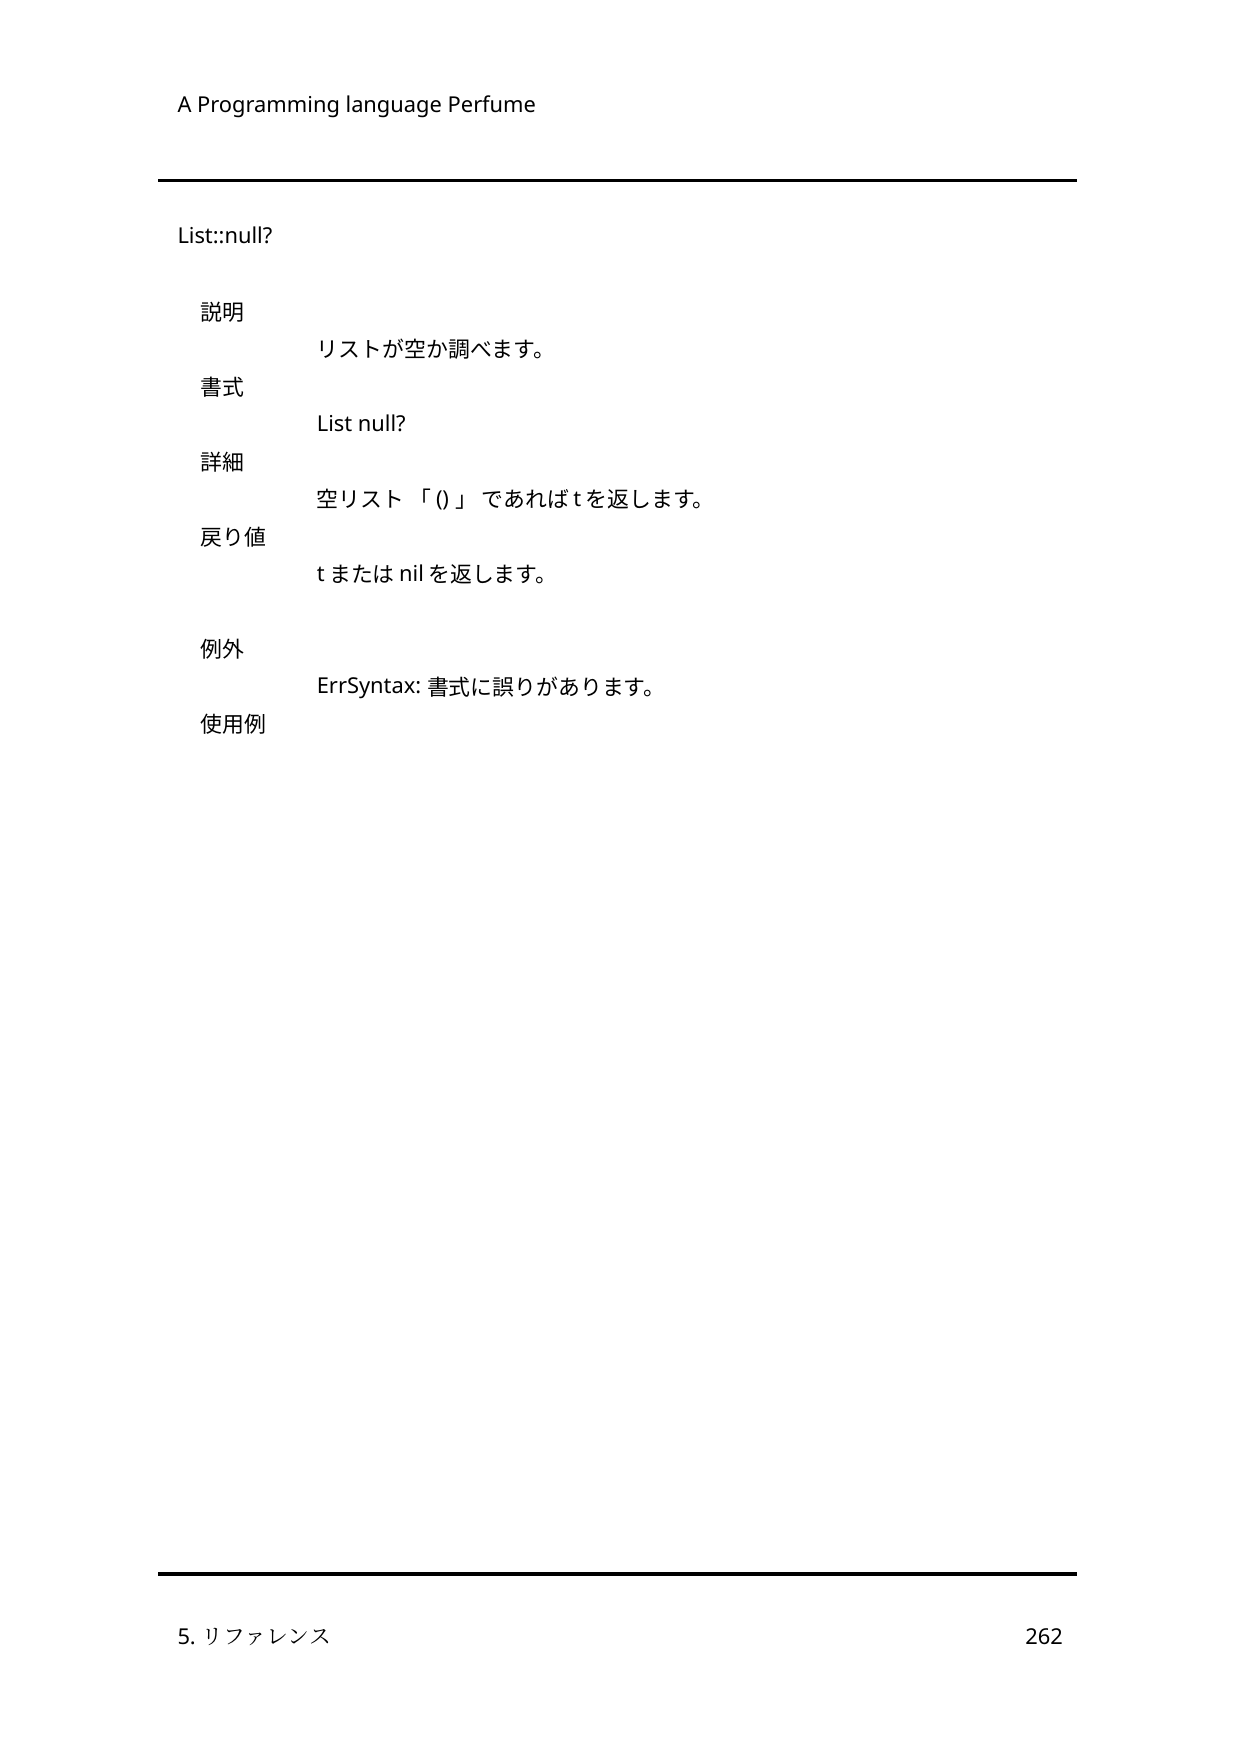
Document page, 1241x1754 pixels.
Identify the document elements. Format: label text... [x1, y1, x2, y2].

subtitle List::null? [177, 217, 1063, 254]
table_cell tまたはnilを返します。 [317, 517, 1063, 604]
table_cell 例外 [200, 604, 317, 704]
table_cell 戻り値 [200, 517, 317, 604]
table_cell 空リスト 「 () 」 であればtを返します。 [317, 442, 1063, 517]
table_cell List null? [317, 367, 1063, 442]
table_header 説明 [200, 292, 317, 367]
table_cell 詳細 [200, 442, 317, 517]
table_header リストが空か調べます。 [317, 292, 1063, 367]
table_cell 書式 [200, 367, 317, 442]
table_cell 使用例 [200, 704, 317, 779]
table_cell [317, 704, 1063, 779]
table_cell ErrSyntax: 書式に誤りがあります。 [317, 604, 1063, 704]
